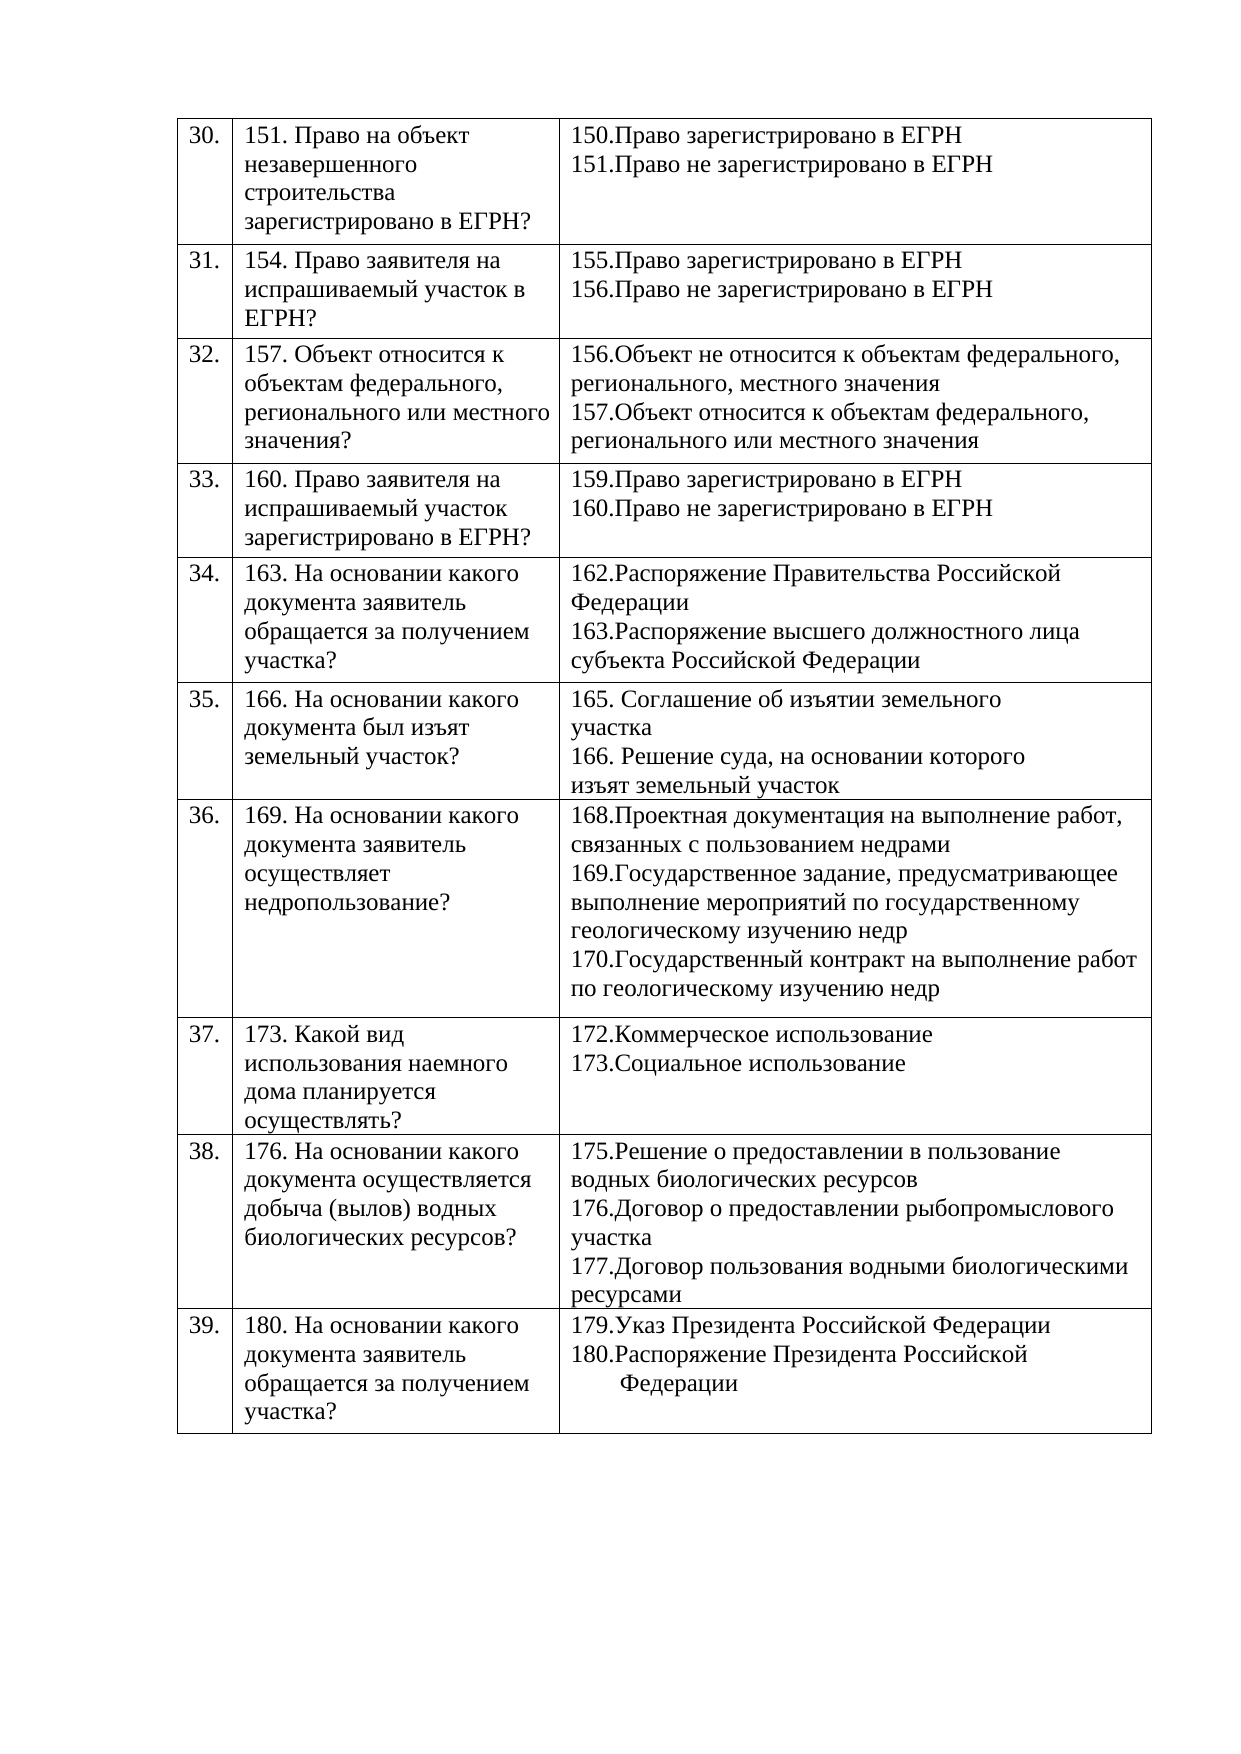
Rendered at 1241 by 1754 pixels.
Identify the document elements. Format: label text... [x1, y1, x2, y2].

table_cell Коммерческое использование Социальное использование [560, 1018, 1151, 1134]
table_cell 35. [178, 683, 232, 799]
table_cell 34. [178, 558, 232, 682]
table_cell 30. [178, 119, 232, 243]
table_cell Право зарегистрировано в ЕГРН Право не зарегистрировано в ЕГРН [560, 464, 1151, 557]
table_cell 160. Право заявителя на испрашиваемый участок зарегистрировано в ЕГРН? [233, 464, 559, 557]
table_cell 36. [178, 800, 232, 1017]
table_cell 154. Право заявителя на испрашиваемый участок в ЕГРН? [233, 245, 559, 337]
table_cell 169. На основании какого документа заявитель осуществляет недропользование? [233, 800, 559, 1017]
table_cell Решение о предоставлении в пользование водных биологических ресурсов Договор о предоставлении рыбопромыслового участка Договор пользования водными биологическими ресурсами [560, 1135, 1151, 1308]
table_cell Проектная документация на выполнение работ, связанных с пользованием недрами Государственное задание, предусматривающее выполнение мероприятий по государственному геологическому изучению недр Государственный контракт на выполнение работ по геологическому изучению недр [560, 800, 1151, 1017]
table_cell 163. На основании какого документа заявитель обращается за получением участка? [233, 558, 559, 682]
table_cell Указ Президента Российской Федерации Распоряжение Президента Российской Федерации [560, 1309, 1151, 1433]
table_cell 39. [178, 1309, 232, 1433]
table_cell 151. Право на объект незавершенного строительства зарегистрировано в ЕГРН? [233, 119, 559, 243]
table_cell 37. [178, 1018, 232, 1134]
table_cell Право зарегистрировано в ЕГРН Право не зарегистрировано в ЕГРН [560, 245, 1151, 337]
table_cell 173. Какой вид использования наемного дома планируется осуществлять? [233, 1018, 559, 1134]
table_cell Распоряжение Правительства Российской Федерации Распоряжение высшего должностного лица субъекта Российской Федерации [560, 558, 1151, 682]
table_cell Право зарегистрировано в ЕГРН Право не зарегистрировано в ЕГРН [560, 119, 1151, 243]
table_cell 176. На основании какого документа осуществляется добыча (вылов) водных биологических ресурсов? [233, 1135, 559, 1308]
table_cell Объект не относится к объектам федерального, регионального, местного значения Объект относится к объектам федерального, регионального или местного значения [560, 339, 1151, 463]
table_cell 38. [178, 1135, 232, 1308]
table_cell 165. Соглашение об изъятии земельного участка 166. Решение суда, на основании которого изъят земельный участок [560, 683, 1151, 799]
table_cell 180. На основании какого документа заявитель обращается за получением участка? [233, 1309, 559, 1433]
table_cell 166. На основании какого документа был изъят земельный участок? [233, 683, 559, 799]
table_cell 32. [178, 339, 232, 463]
table_cell 157. Объект относится к объектам федерального, регионального или местного значения? [233, 339, 559, 463]
table_cell 33. [178, 464, 232, 557]
table_cell 31. [178, 245, 232, 337]
